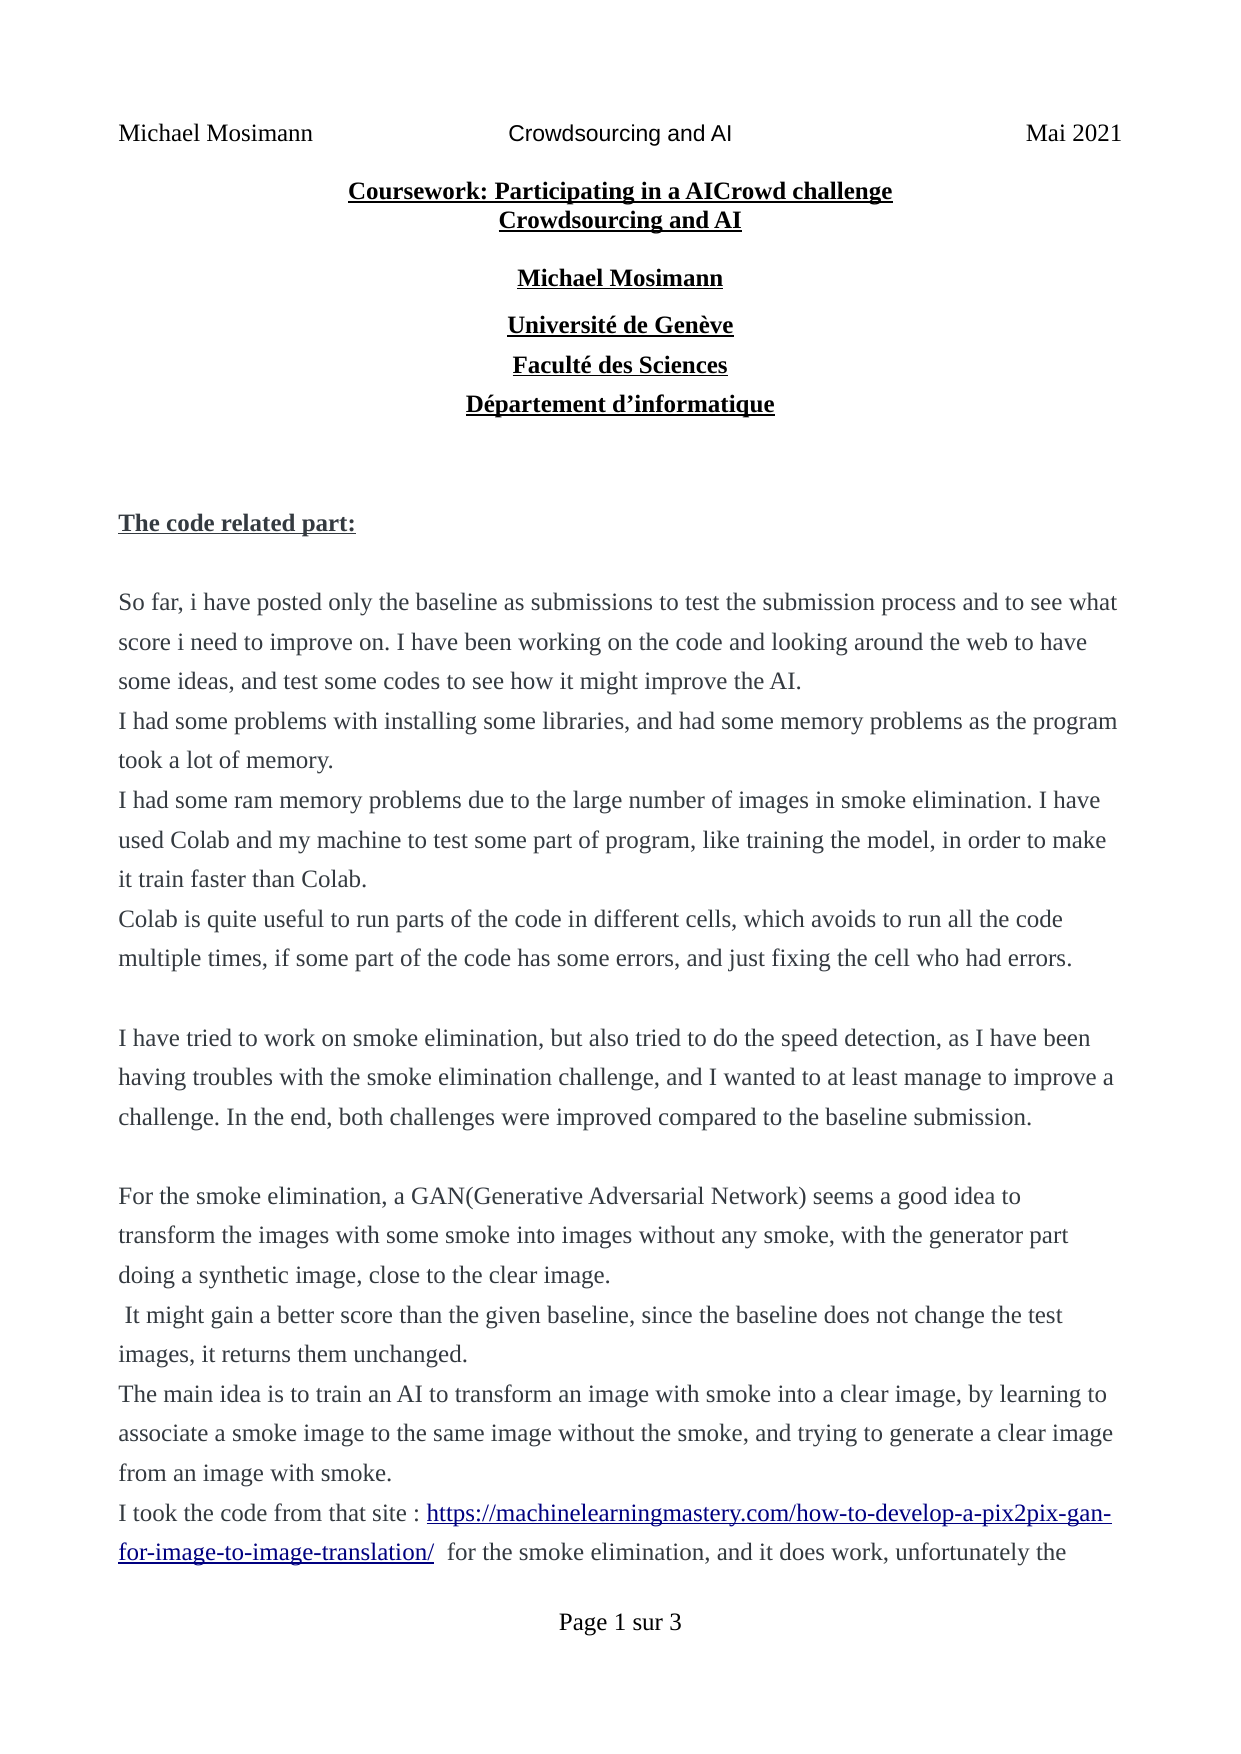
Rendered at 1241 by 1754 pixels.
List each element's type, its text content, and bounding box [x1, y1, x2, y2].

text I had some problems with installing some libraries, and had some memory problems as the program took a lot of memory. [118, 706, 1122, 774]
text It might gain a better score than the given baseline, since the baseline does not change the test images, it returns them unchanged. [118, 1300, 1122, 1368]
text Crowdsourcing and AI [118, 205, 1122, 234]
text The main idea is to train an AI to transform an image with smoke into a clear image, by learning to associate a smoke image to the same image without the smoke, and trying to generate a clear image from an image with smoke. [118, 1379, 1122, 1487]
text The code related part: [118, 508, 1122, 537]
text I had some ram memory problems due to the large number of images in smoke elimination. I have used Colab and my machine to test some part of program, like training the model, in order to make it train faster than Colab. [118, 785, 1122, 893]
text Michael Mosimann [118, 263, 1122, 291]
text For the smoke elimination, a GAN(Generative Adversarial Network) seems a good idea to transform the images with some smoke into images without any smoke, with the generator part doing a synthetic image, close to the clear image. [118, 1181, 1122, 1289]
text Colab is quite useful to run parts of the code in different cells, which avoids to run all the code multiple times, if some part of the code has some errors, and just fixing the cell who had errors. [118, 904, 1122, 972]
text Faculté des Sciences [118, 350, 1122, 378]
text Département d’informatique [118, 389, 1122, 418]
text So far, i have posted only the baseline as submissions to test the submission process and to see what score i need to improve on. I have been working on the code and looking around the web to have some ideas, and test some codes to see how it might improve the AI. [118, 587, 1122, 695]
text I have tried to work on smoke elimination, but also tried to do the speed detection, as I have been having troubles with the smoke elimination challenge, and I wanted to at least manage to improve a challenge. In the end, both challenges were improved compared to the baseline submission. [118, 1023, 1122, 1131]
text Université de Genève [118, 310, 1122, 339]
text Coursework: Participating in a AICrowd challenge [118, 176, 1122, 205]
text I took the code from that site : https://machinelearningmastery.com/how-to-develop-a-pix2pix-gan-for-image-to-image-translation/ for the smoke elimination, and it does work, unfortunately the [118, 1498, 1122, 1566]
